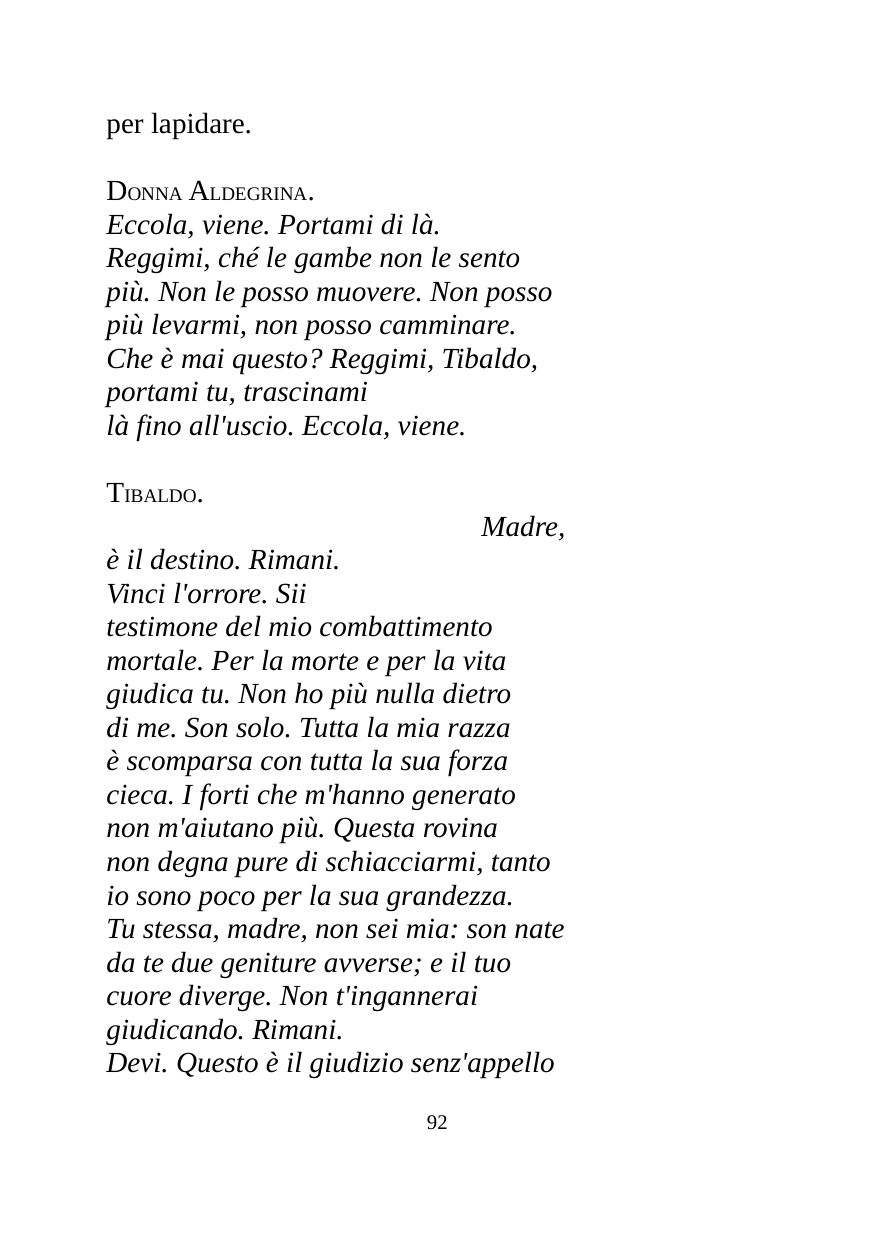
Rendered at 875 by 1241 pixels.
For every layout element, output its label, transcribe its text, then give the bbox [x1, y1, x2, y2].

text per lapidare. [106, 106, 768, 140]
text giudicando. Rimani. [106, 1012, 768, 1045]
text Tu stessa, madre, non sei mia: son nate [106, 911, 768, 945]
text non m'aiutano più. Questa rovina [106, 811, 768, 844]
text Che è mai questo? Reggimi, Tibaldo, [106, 341, 768, 374]
text cieca. I forti che m'hanno generato [106, 777, 768, 811]
text è scomparsa con tutta la sua forza [106, 743, 768, 777]
text Tibaldo. [106, 475, 768, 509]
text cuore diverge. Non t'ingannerai [106, 978, 768, 1012]
text Donna Aldegrina. [106, 173, 768, 207]
text Devi. Questo è il giudizio senz'appello [106, 1045, 768, 1079]
text giudica tu. Non ho più nulla dietro [106, 676, 768, 710]
text testimone del mio combattimento [106, 609, 768, 643]
text più. Non le posso muovere. Non posso [106, 274, 768, 307]
text là fino all'uscio. Eccola, viene. [106, 408, 768, 442]
text io sono poco per la sua grandezza. [106, 878, 768, 911]
text non degna pure di schiacciarmi, tanto [106, 844, 768, 878]
text più levarmi, non posso camminare. [106, 307, 768, 341]
text è il destino. Rimani. [106, 542, 768, 576]
text portami tu, trascinami [106, 374, 768, 408]
text da te due geniture avverse; e il tuo [106, 945, 768, 978]
text di me. Son solo. Tutta la mia razza [106, 710, 768, 743]
text Vinci l'orrore. Sii [106, 576, 768, 609]
text Eccola, viene. Portami di là. [106, 207, 768, 240]
text Reggimi, ché le gambe non le sento [106, 240, 768, 274]
text Madre, [481, 509, 768, 542]
text mortale. Per la morte e per la vita [106, 643, 768, 676]
